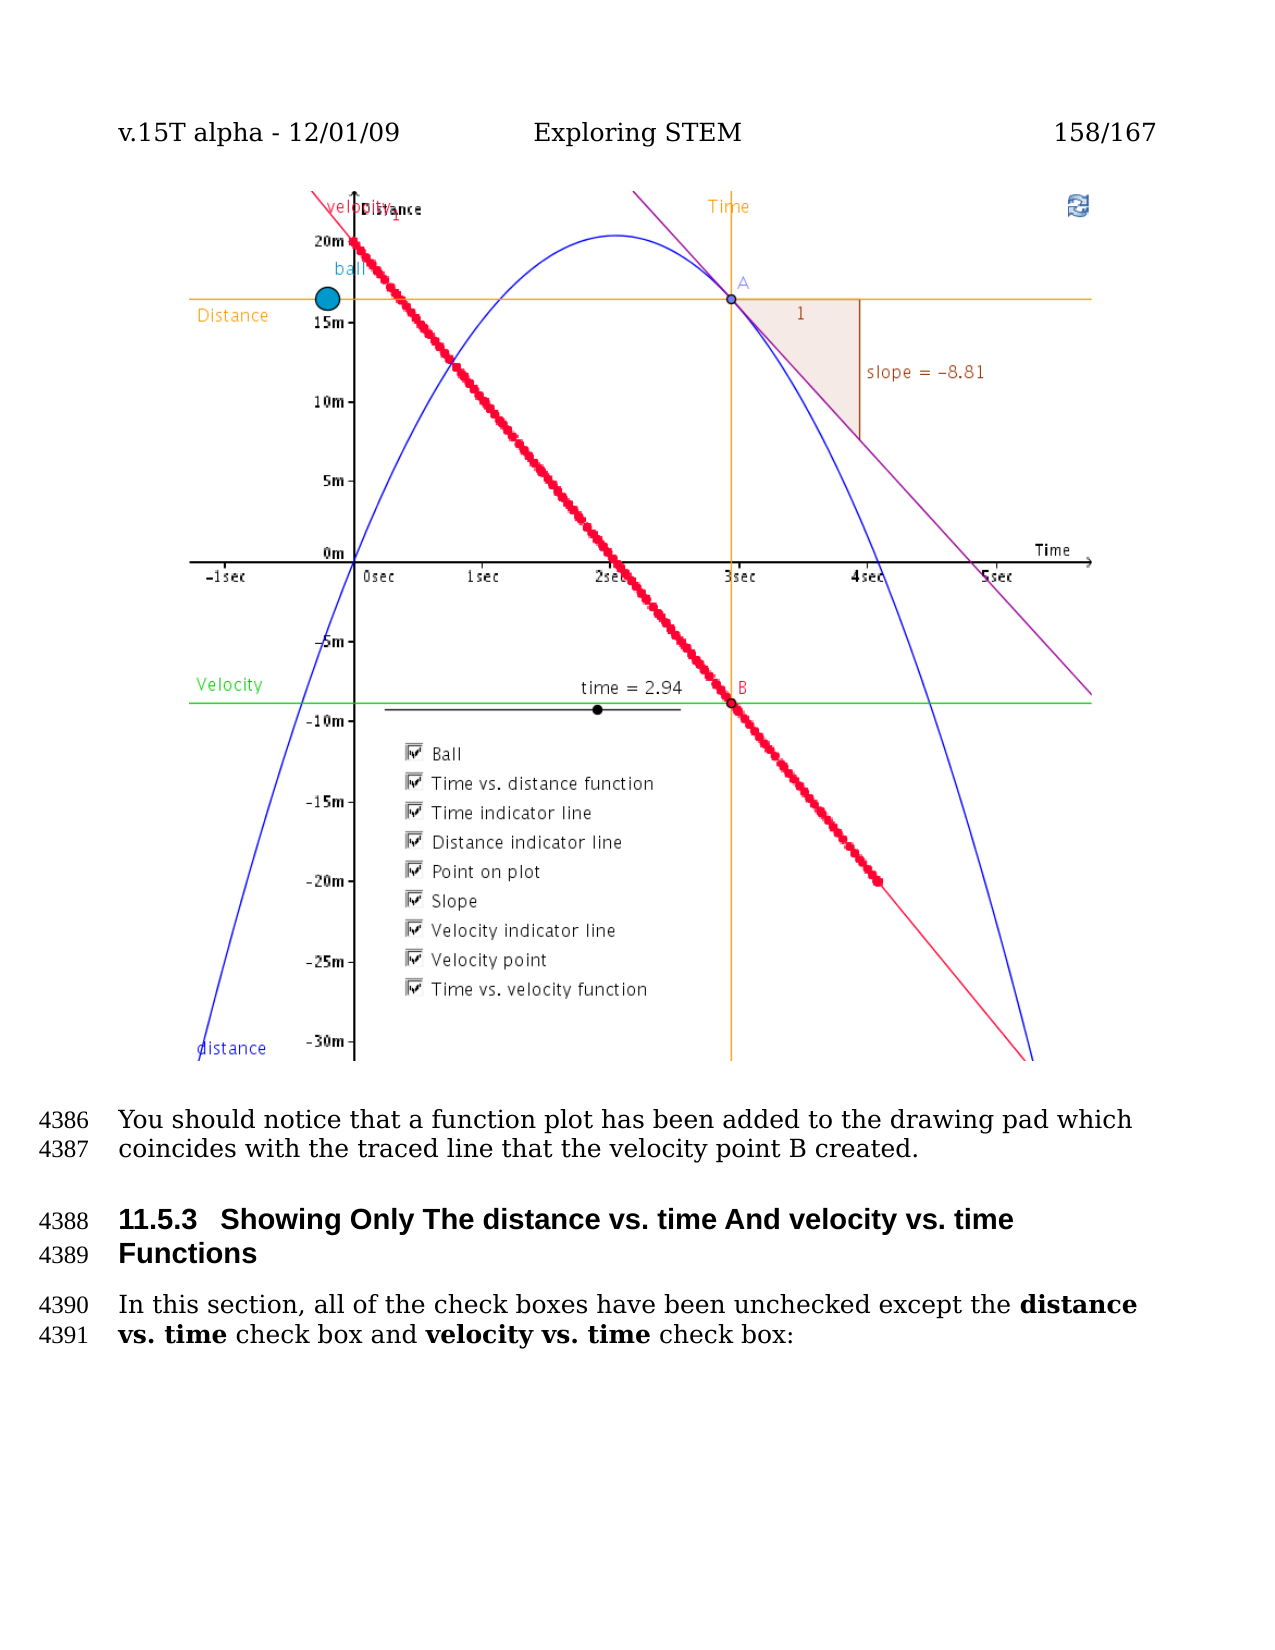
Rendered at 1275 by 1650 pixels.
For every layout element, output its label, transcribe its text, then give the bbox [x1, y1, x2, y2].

text In this section, all of the check boxes have been unchecked except the distance vs. time check box and velocity vs. time check box: [118, 1290, 1157, 1349]
subtitle Showing Only The distance vs. time And velocity vs. time Functions [118, 1202, 1157, 1269]
text You should notice that a function plot has been added to the drawing pad which coincides with the traced line that the velocity point B created. [118, 1105, 1157, 1163]
picture [189, 191, 1092, 1061]
